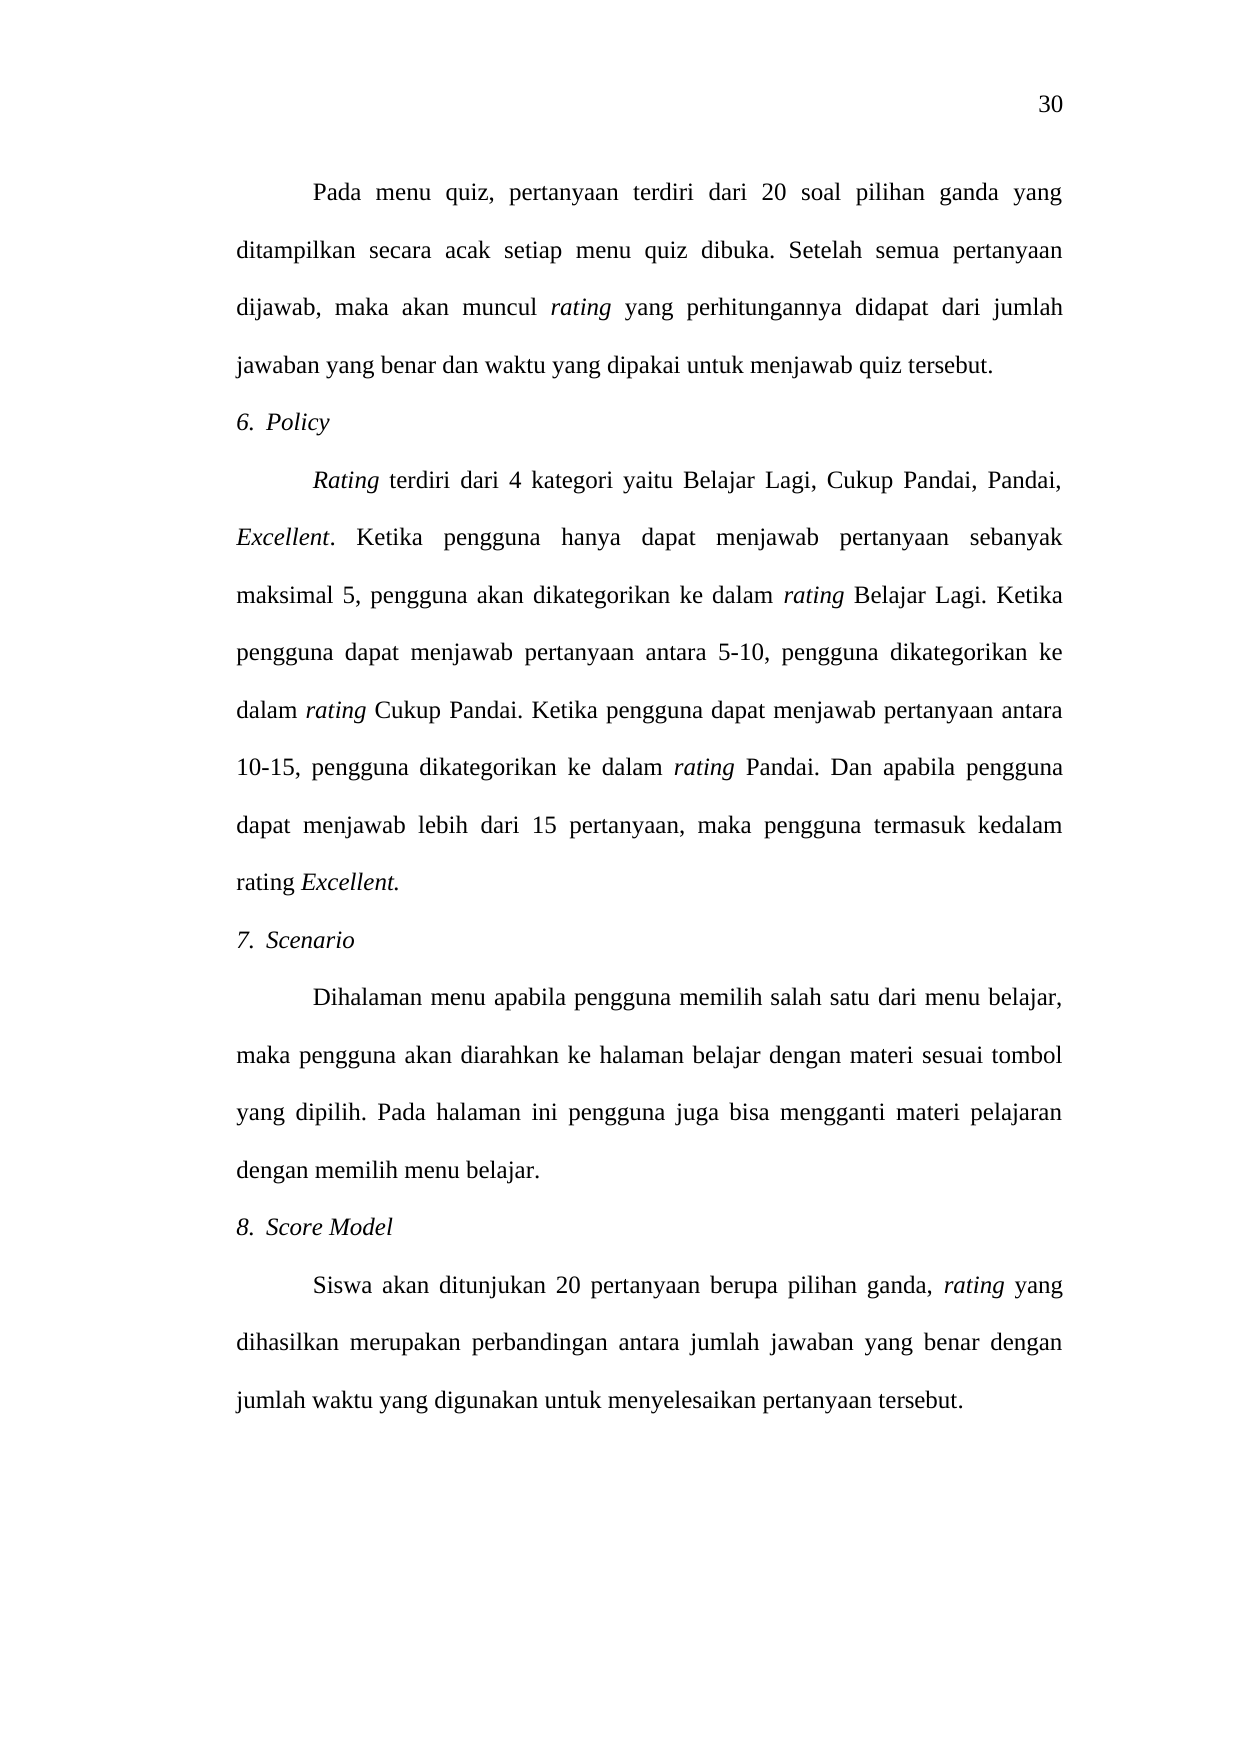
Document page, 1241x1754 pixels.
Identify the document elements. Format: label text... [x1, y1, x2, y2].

text Siswa akan ditunjukan 20 pertanyaan berupa pilihan ganda, rating yang dihasilkan merupakan perbandingan antara jumlah jawaban yang benar dengan jumlah waktu yang digunakan untuk menyelesaikan pertanyaan tersebut. [236, 1270, 1063, 1413]
text Dihalaman menu apabila pengguna memilih salah satu dari menu belajar, maka pengguna akan diarahkan ke halaman belajar dengan materi sesuai tombol yang dipilih. Pada halaman ini pengguna juga bisa mengganti materi pelajaran dengan memilih menu belajar. [236, 982, 1063, 1183]
list Scenario [236, 925, 1063, 953]
list Score Model [236, 1212, 1063, 1241]
text Pada menu quiz, pertanyaan terdiri dari 20 soal pilihan ganda yang ditampilkan secara acak setiap menu quiz dibuka. Setelah semua pertanyaan dijawab, maka akan muncul rating yang perhitungannya didapat dari jumlah jawaban yang benar dan waktu yang dipakai untuk menjawab quiz tersebut. [236, 177, 1063, 378]
list Policy [236, 407, 1063, 436]
text Rating terdiri dari 4 kategori yaitu Belajar Lagi, Cukup Pandai, Pandai, Excellent. Ketika pengguna hanya dapat menjawab pertanyaan sebanyak maksimal 5, pengguna akan dikategorikan ke dalam rating Belajar Lagi. Ketika pengguna dapat menjawab pertanyaan antara 5-10, pengguna dikategorikan ke dalam rating Cukup Pandai. Ketika pengguna dapat menjawab pertanyaan antara 10-15, pengguna dikategorikan ke dalam rating Pandai. Dan apabila pengguna dapat menjawab lebih dari 15 pertanyaan, maka pengguna termasuk kedalam rating Excellent. [236, 465, 1063, 896]
